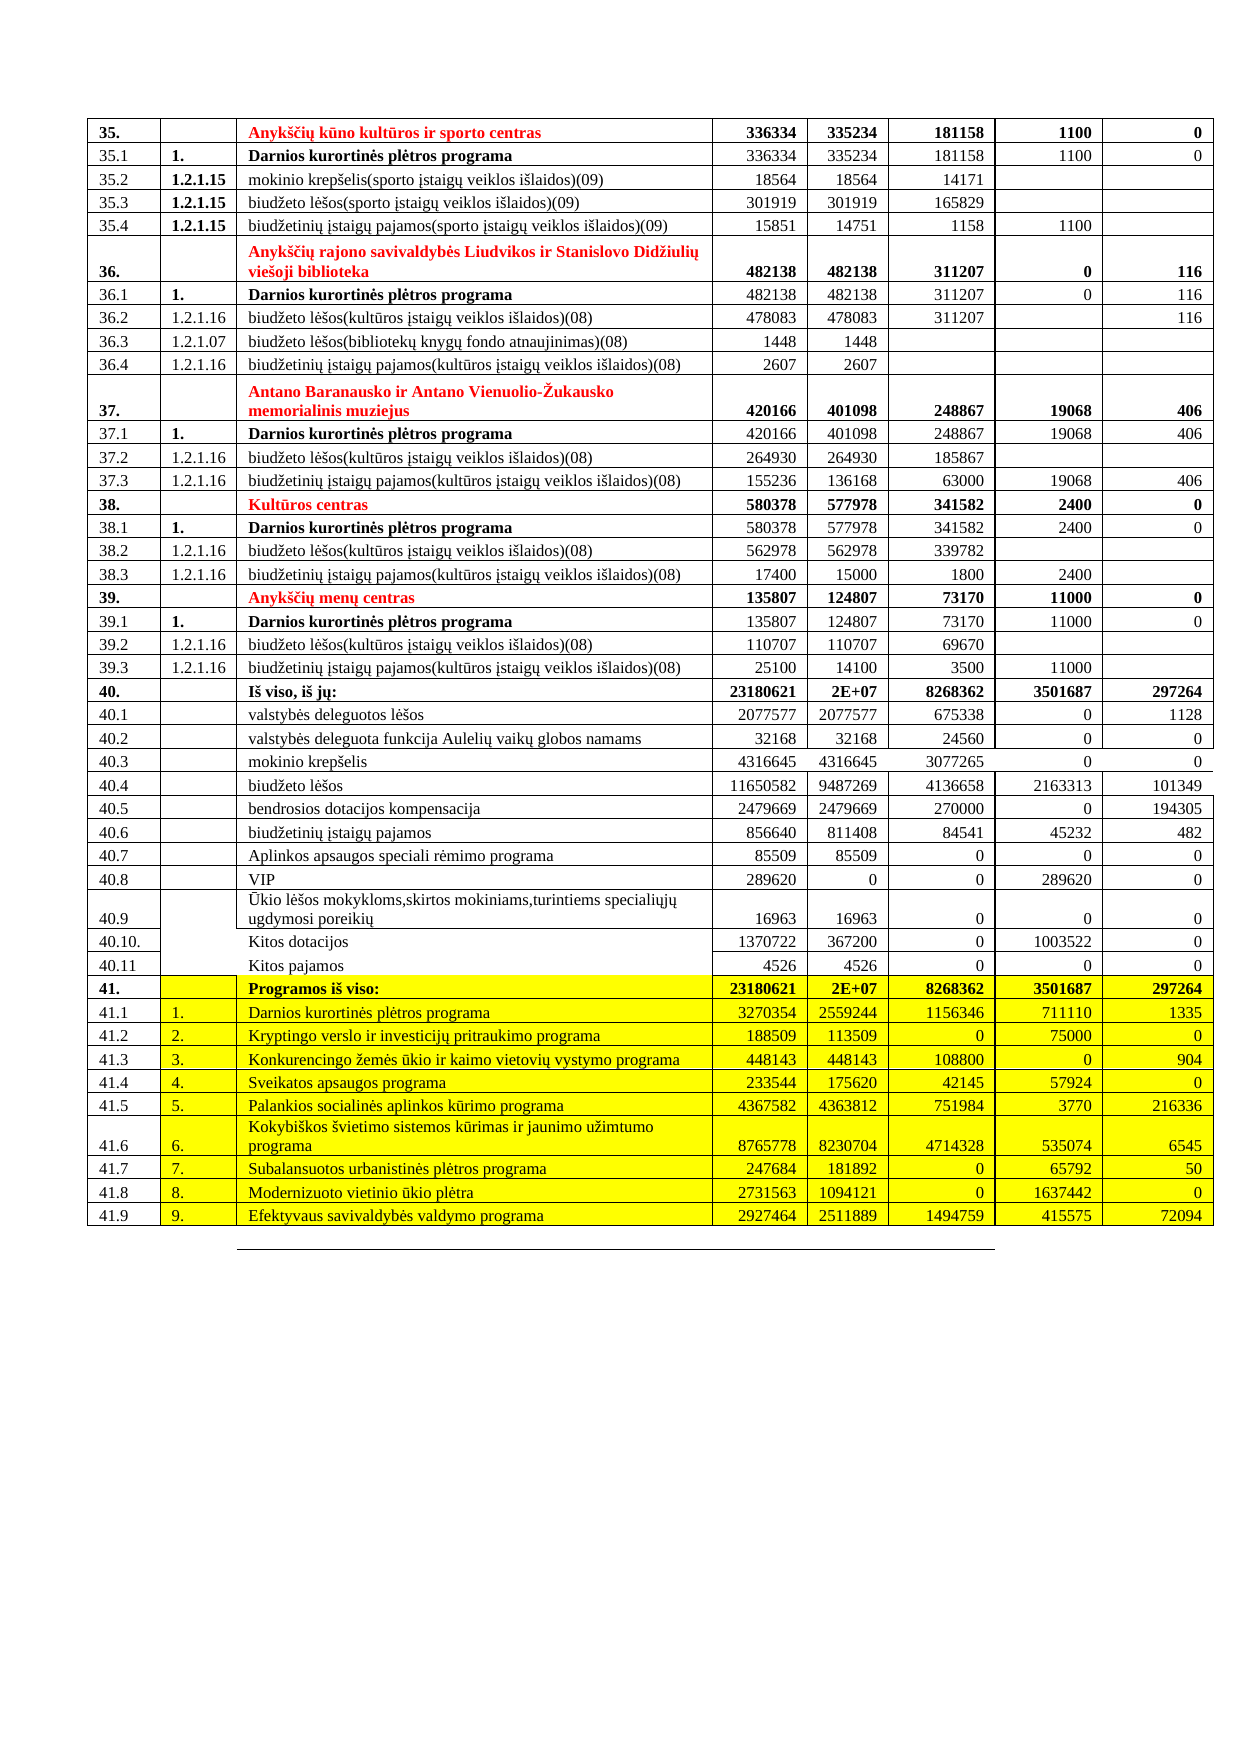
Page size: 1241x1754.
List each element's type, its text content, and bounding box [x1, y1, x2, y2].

table_cell [160, 1291, 237, 1314]
table_cell 0 [889, 952, 994, 975]
table_cell 482138 [808, 236, 888, 281]
table_cell 4367582 [713, 1093, 807, 1115]
table_cell Kultūros centras [237, 491, 712, 513]
table_cell 23180621 [713, 679, 807, 701]
table_cell 420166 [713, 421, 807, 443]
table_cell 406 [1103, 375, 1213, 420]
table_cell valstybės deleguota funkcija Aulelių vaikų globos namams [237, 725, 712, 748]
table_cell Anykščių rajono savivaldybės Liudvikos ir Stanislovo Didžiulių viešoji biblioteka [237, 236, 712, 281]
table_cell 247684 [713, 1156, 807, 1178]
table_cell biudžetinių įstaigų pajamos(sporto įstaigų veiklos išlaidos)(09) [237, 213, 712, 235]
table_cell 0 [996, 725, 1102, 748]
table_cell Efektyvaus savivaldybės valdymo programa [237, 1203, 712, 1225]
table_cell 0 [996, 702, 1102, 724]
table_cell 19068 [996, 468, 1102, 490]
table_cell 101349 [1103, 772, 1213, 795]
table_cell 45232 [996, 819, 1102, 842]
table_cell 339782 [889, 538, 994, 560]
table_cell 110707 [713, 632, 807, 654]
table_cell 675338 [889, 702, 994, 724]
table_cell 84541 [889, 819, 994, 842]
table_cell 73170 [889, 585, 994, 607]
table_cell 69670 [889, 632, 994, 654]
table_cell 37.3 [88, 468, 160, 490]
table_cell 0 [1103, 1070, 1213, 1092]
table_cell 116 [1103, 236, 1213, 281]
table_cell 448143 [808, 1046, 888, 1068]
table_cell 1100 [996, 143, 1102, 165]
table_cell 478083 [713, 305, 807, 327]
table_cell 341582 [889, 515, 994, 537]
table_cell 401098 [808, 375, 888, 420]
table_cell 1128 [1103, 702, 1213, 724]
table_cell 75000 [996, 1023, 1102, 1045]
table_cell 0 [1103, 1023, 1213, 1045]
table_cell [996, 305, 1102, 327]
table_cell 2400 [996, 515, 1102, 537]
table_cell 482138 [808, 282, 888, 304]
table_cell 113509 [808, 1023, 888, 1045]
table_cell 0 [889, 866, 994, 888]
table_cell 1.2.1.15 [161, 166, 236, 188]
table_cell 11000 [996, 655, 1102, 677]
table_cell 0 [996, 843, 1102, 865]
table_cell 65792 [996, 1156, 1102, 1178]
table_cell [808, 1291, 888, 1314]
table_cell biudžetinių įstaigų pajamos(kultūros įstaigų veiklos išlaidos)(08) [237, 655, 712, 677]
table_cell 0 [996, 236, 1102, 281]
table_cell 406 [1103, 468, 1213, 490]
table_cell biudžeto lėšos(kultūros įstaigų veiklos išlaidos)(08) [237, 444, 712, 467]
table_cell 4363812 [808, 1093, 888, 1115]
table_cell 289620 [996, 866, 1102, 888]
table_cell Darnios kurortinės plėtros programa [237, 421, 712, 443]
table_cell 1.2.1.16 [161, 444, 236, 467]
table_cell 0 [889, 1179, 994, 1202]
table_cell 36.1 [88, 282, 160, 304]
table_cell 1. [161, 282, 236, 304]
table_cell 562978 [713, 538, 807, 560]
table_cell 8765778 [713, 1116, 807, 1155]
table_cell 1. [161, 515, 236, 537]
table_cell 38.3 [88, 561, 160, 584]
table_cell [995, 1272, 1103, 1291]
table_cell 297264 [1103, 976, 1213, 998]
table_cell 40. [88, 679, 160, 701]
table_cell 248867 [889, 375, 994, 420]
table_cell biudžeto lėšos(kultūros įstaigų veiklos išlaidos)(08) [237, 538, 712, 560]
table_cell [88, 1226, 160, 1248]
table_cell [889, 329, 994, 351]
table_cell Iš viso, iš jų: [237, 679, 712, 701]
table_cell [161, 119, 236, 142]
table_cell [161, 819, 236, 842]
table_cell 40.9 [88, 890, 160, 928]
table_cell 124807 [808, 585, 888, 607]
table_cell 16963 [713, 890, 807, 928]
table_cell 0 [1103, 929, 1213, 951]
table_cell biudžetinių įstaigų pajamos(kultūros įstaigų veiklos išlaidos)(08) [237, 561, 712, 584]
table_cell 301919 [808, 190, 888, 212]
table_cell [161, 491, 236, 513]
table_cell 16963 [808, 890, 888, 928]
table_cell 4526 [713, 952, 807, 975]
table_cell 32168 [713, 725, 807, 748]
table_cell 40.10. [88, 929, 160, 951]
table_cell [1103, 166, 1213, 188]
table_cell 9487269 [808, 772, 888, 795]
table_cell Ūkio lėšos mokykloms,skirtos mokiniams,turintiems specialiųjų ugdymosi poreikių [237, 890, 712, 928]
table_cell [995, 1226, 1103, 1248]
table_cell [237, 1272, 712, 1291]
table_cell 1100 [996, 119, 1102, 142]
table_cell [161, 702, 236, 724]
table_cell 0 [1103, 952, 1213, 975]
table_cell [1103, 1226, 1213, 1248]
table_cell 0 [1103, 608, 1213, 631]
table_cell Kitos dotacijos [237, 929, 712, 951]
table_cell [1103, 632, 1213, 654]
table_cell 38.1 [88, 515, 160, 537]
table_cell biudžeto lėšos [237, 772, 712, 795]
table_cell 19068 [996, 421, 1102, 443]
table_cell 1158 [889, 213, 994, 235]
table_cell [889, 352, 994, 374]
table_cell 1003522 [996, 929, 1102, 951]
table_cell 1156346 [889, 999, 994, 1022]
table_cell 0 [996, 282, 1102, 304]
table_cell 17400 [713, 561, 807, 584]
table_cell 165829 [889, 190, 994, 212]
table_cell 18564 [713, 166, 807, 188]
table_cell 406 [1103, 421, 1213, 443]
table_cell 40.4 [88, 772, 160, 795]
table_cell 751984 [889, 1093, 994, 1115]
table_cell 4714328 [889, 1116, 994, 1155]
table_cell 4. [161, 1070, 236, 1092]
table_cell 41. [88, 976, 160, 998]
table_cell 415575 [996, 1203, 1102, 1225]
table_cell 401098 [808, 421, 888, 443]
table_cell 32168 [808, 725, 888, 748]
table_cell 14751 [808, 213, 888, 235]
table_cell [161, 772, 236, 795]
table_cell 336334 [713, 143, 807, 165]
table_cell 11000 [996, 608, 1102, 631]
table_cell 8. [161, 1179, 236, 1202]
table_cell [161, 585, 236, 607]
table_cell 3501687 [996, 976, 1102, 998]
table_cell 0 [1103, 515, 1213, 537]
table_cell [1103, 444, 1213, 467]
table_cell 39.3 [88, 655, 160, 677]
table_cell 0 [889, 929, 994, 951]
table_cell [713, 1226, 807, 1248]
table_cell Programos iš viso: [237, 975, 712, 998]
table_cell Antano Baranausko ir Antano Vienuolio-Žukausko memorialinis muziejus [237, 375, 712, 420]
table_cell 0 [1103, 585, 1213, 607]
table_cell [161, 679, 236, 701]
table_cell 38.2 [88, 538, 160, 560]
table_cell Sveikatos apsaugos programa [237, 1070, 712, 1092]
table_cell 37.2 [88, 444, 160, 467]
table_cell 1. [161, 999, 236, 1022]
table_cell [161, 866, 236, 888]
table_cell 35.1 [88, 143, 160, 165]
table_cell Darnios kurortinės plėtros programa [237, 282, 712, 304]
table_cell [161, 796, 236, 818]
table_cell 6. [161, 1116, 236, 1155]
table_cell 1.2.1.16 [161, 561, 236, 584]
table_cell 1.2.1.16 [161, 632, 236, 654]
table_cell 264930 [713, 444, 807, 467]
table_cell [161, 951, 237, 975]
table_cell 40.7 [88, 843, 160, 865]
table_cell 1370722 [713, 929, 807, 951]
table_cell [1103, 329, 1213, 351]
table_cell 1.2.1.07 [161, 329, 236, 351]
table_cell 0 [808, 866, 888, 888]
table_cell [808, 1272, 888, 1291]
table_cell biudžeto lėšos(bibliotekų knygų fondo atnaujinimas)(08) [237, 329, 712, 351]
table_cell biudžetinių įstaigų pajamos(kultūros įstaigų veiklos išlaidos)(08) [237, 352, 712, 374]
table_cell [1103, 538, 1213, 560]
table_cell 2400 [996, 491, 1102, 513]
table_cell [161, 843, 236, 865]
table_cell 36.3 [88, 329, 160, 351]
table_cell Darnios kurortinės plėtros programa [237, 143, 712, 165]
table_cell 233544 [713, 1070, 807, 1092]
table_cell 11000 [996, 585, 1102, 607]
table_cell 270000 [889, 796, 994, 818]
table_cell 248867 [889, 421, 994, 443]
table_cell 478083 [808, 305, 888, 327]
table_cell 341582 [889, 491, 994, 513]
table_cell 2E+07 [808, 976, 888, 998]
table_cell Darnios kurortinės plėtros programa [237, 999, 712, 1022]
table_cell Anykščių menų centras [237, 585, 712, 607]
table_cell [237, 1250, 712, 1272]
table_cell 0 [889, 843, 994, 865]
table_cell 116 [1103, 282, 1213, 304]
table_cell 25100 [713, 655, 807, 677]
table_cell mokinio krepšelis(sporto įstaigų veiklos išlaidos)(09) [237, 166, 712, 188]
table_cell biudžeto lėšos(kultūros įstaigų veiklos išlaidos)(08) [237, 632, 712, 654]
table_cell [996, 538, 1102, 560]
table_cell 57924 [996, 1070, 1102, 1092]
table_cell 23180621 [713, 976, 807, 998]
table_cell 41.2 [88, 1023, 160, 1045]
table_cell 3500 [889, 655, 994, 677]
table_cell [161, 236, 236, 281]
table_cell 37.1 [88, 421, 160, 443]
table_cell 39. [88, 585, 160, 607]
table_cell 289620 [713, 866, 807, 888]
table_cell valstybės deleguotos lėšos [237, 702, 712, 724]
table_cell 335234 [808, 119, 888, 142]
table_cell 5. [161, 1093, 236, 1115]
table_cell 297264 [1103, 679, 1213, 701]
table_cell [160, 1226, 237, 1248]
table_cell 40.3 [88, 749, 160, 771]
table_cell 2. [161, 1023, 236, 1045]
table_cell 311207 [889, 236, 994, 281]
table_cell 1. [161, 143, 236, 165]
table_cell 188509 [713, 1023, 807, 1045]
table_cell 0 [1103, 1179, 1213, 1202]
table_cell Kryptingo verslo ir investicijų pritraukimo programa [237, 1023, 712, 1045]
table_cell 0 [1103, 143, 1213, 165]
table_cell 0 [1103, 725, 1213, 748]
table_cell 35.3 [88, 190, 160, 212]
table_cell 40.5 [88, 796, 160, 818]
table_cell 35. [88, 119, 160, 142]
table_cell 155236 [713, 468, 807, 490]
table_cell 36.4 [88, 352, 160, 374]
table_cell 14171 [889, 166, 994, 188]
table_cell 311207 [889, 305, 994, 327]
table_cell 1.2.1.16 [161, 655, 236, 677]
table_cell 181158 [889, 119, 994, 142]
table_cell 1094121 [808, 1179, 888, 1202]
table_cell [996, 329, 1102, 351]
table_cell 2163313 [996, 772, 1102, 795]
table_cell 2400 [996, 561, 1102, 584]
table_cell 2607 [713, 352, 807, 374]
table_cell [808, 1226, 888, 1248]
table_cell [161, 976, 236, 998]
table_cell [888, 1272, 995, 1291]
table_cell 35.4 [88, 213, 160, 235]
table_cell 562978 [808, 538, 888, 560]
table_cell 124807 [808, 608, 888, 631]
table_cell 4316645 [808, 749, 888, 771]
table_cell 41.6 [88, 1116, 160, 1155]
table_cell [1103, 561, 1213, 584]
table_cell 24560 [889, 725, 994, 748]
table_cell 85509 [808, 843, 888, 865]
table_cell 1800 [889, 561, 994, 584]
table_cell 482 [1103, 819, 1213, 842]
table_cell 904 [1103, 1046, 1213, 1068]
table_cell 2511889 [808, 1203, 888, 1225]
table_cell 1.2.1.15 [161, 190, 236, 212]
table_cell 0 [1103, 866, 1213, 888]
table_cell 15851 [713, 213, 807, 235]
table_cell Kitos pajamos [237, 951, 712, 975]
table_cell Darnios kurortinės plėtros programa [237, 515, 712, 537]
table_cell 8230704 [808, 1116, 888, 1155]
table_cell 301919 [713, 190, 807, 212]
table_cell 1. [161, 608, 236, 631]
table_cell 4316645 [713, 749, 807, 771]
table_cell 18564 [808, 166, 888, 188]
table_cell 0 [996, 952, 1102, 975]
table_cell 1448 [808, 329, 888, 351]
table_cell VIP [237, 866, 712, 888]
table_cell 2607 [808, 352, 888, 374]
table_cell [1103, 352, 1213, 374]
table_cell [1103, 213, 1213, 235]
table_cell 535074 [996, 1116, 1102, 1155]
table_cell 2731563 [713, 1179, 807, 1202]
table_cell [237, 1291, 712, 1314]
table_cell biudžeto lėšos(sporto įstaigų veiklos išlaidos)(09) [237, 190, 712, 212]
table_cell [713, 1250, 807, 1272]
table_cell 3. [161, 1046, 236, 1068]
table_cell 2479669 [713, 796, 807, 818]
table_cell 577978 [808, 515, 888, 537]
table_cell 0 [889, 1156, 994, 1178]
table_cell 1448 [713, 329, 807, 351]
table_cell 116 [1103, 305, 1213, 327]
table_cell 8268362 [889, 976, 994, 998]
table_cell 40.8 [88, 866, 160, 888]
table_cell 0 [1103, 890, 1213, 928]
table_cell 811408 [808, 819, 888, 842]
table_cell 1.2.1.16 [161, 305, 236, 327]
table_cell 0 [1103, 491, 1213, 513]
table_cell 7. [161, 1156, 236, 1178]
table_cell 11650582 [713, 772, 807, 795]
table_cell 40.2 [88, 725, 160, 748]
table_cell 577978 [808, 491, 888, 513]
table_cell [88, 1291, 160, 1314]
table_cell 63000 [889, 468, 994, 490]
table_cell 41.1 [88, 999, 160, 1022]
table_cell 336334 [713, 119, 807, 142]
table_cell 3077265 [888, 749, 995, 771]
table_cell biudžetinių įstaigų pajamos(kultūros įstaigų veiklos išlaidos)(08) [237, 468, 712, 490]
table_cell 0 [1103, 749, 1213, 771]
table_cell 1335 [1103, 999, 1213, 1022]
table_cell 15000 [808, 561, 888, 584]
table_cell Aplinkos apsaugos speciali rėmimo programa [237, 843, 712, 865]
table_cell 0 [996, 890, 1102, 928]
table_cell [888, 1291, 995, 1314]
table_cell [713, 1272, 807, 1291]
table_cell Anykščių kūno kultūros ir sporto centras [237, 119, 712, 142]
table_cell 181892 [808, 1156, 888, 1178]
table_cell biudžetinių įstaigų pajamos [237, 819, 712, 842]
table_cell 37. [88, 375, 160, 420]
table_cell [161, 928, 237, 951]
table_cell 0 [996, 1046, 1102, 1068]
table_cell 40.11 [88, 952, 160, 975]
table_cell 311207 [889, 282, 994, 304]
table_cell 41.7 [88, 1156, 160, 1178]
table_cell 50 [1103, 1156, 1213, 1178]
table_cell [996, 632, 1102, 654]
table_cell 185867 [889, 444, 994, 467]
table_cell 110707 [808, 632, 888, 654]
table_cell 4526 [808, 952, 888, 975]
table_cell [160, 1272, 237, 1291]
table_cell 367200 [808, 929, 888, 951]
table_cell 41.4 [88, 1070, 160, 1092]
table_cell 0 [889, 1023, 994, 1045]
table_cell 0 [995, 749, 1103, 771]
table_cell 580378 [713, 491, 807, 513]
table_cell [161, 375, 236, 420]
table_cell Darnios kurortinės plėtros programa [237, 608, 712, 631]
table_cell 216336 [1103, 1093, 1213, 1115]
table_cell [996, 444, 1102, 467]
table_cell 1.2.1.16 [161, 538, 236, 560]
table_cell 194305 [1103, 796, 1213, 818]
table_cell 711110 [996, 999, 1102, 1022]
table_cell 14100 [808, 655, 888, 677]
table_cell biudžeto lėšos(kultūros įstaigų veiklos išlaidos)(08) [237, 305, 712, 327]
table_cell 264930 [808, 444, 888, 467]
table_cell [995, 1291, 1103, 1314]
table_cell 3270354 [713, 999, 807, 1022]
table_cell 42145 [889, 1070, 994, 1092]
table_cell 8268362 [889, 679, 994, 701]
table_cell 1. [161, 421, 236, 443]
table_cell [88, 1249, 160, 1272]
table_cell 2927464 [713, 1203, 807, 1225]
table_cell 135807 [713, 608, 807, 631]
table_cell [1103, 1272, 1213, 1291]
table_cell [1103, 1249, 1213, 1272]
table_cell 482138 [713, 282, 807, 304]
table_cell mokinio krepšelis [237, 749, 712, 771]
table_cell [161, 725, 236, 748]
table_cell 2077577 [808, 702, 888, 724]
table_cell 36.2 [88, 305, 160, 327]
table_cell [161, 890, 236, 928]
table_cell 108800 [889, 1046, 994, 1068]
table_cell [1103, 1291, 1213, 1314]
table_cell 35.2 [88, 166, 160, 188]
table_cell 40.1 [88, 702, 160, 724]
table_cell 0 [1103, 843, 1213, 865]
table_cell 0 [996, 796, 1102, 818]
table_cell 36. [88, 236, 160, 281]
table_cell 1494759 [889, 1203, 994, 1225]
table_cell 2479669 [808, 796, 888, 818]
table_cell 9. [161, 1203, 236, 1225]
table_cell [237, 1226, 712, 1248]
table_cell 136168 [808, 468, 888, 490]
table_cell 41.5 [88, 1093, 160, 1115]
table_cell Kokybiškos švietimo sistemos kūrimas ir jaunimo užimtumo programa [237, 1116, 712, 1155]
table_cell 1.2.1.16 [161, 468, 236, 490]
table_cell 0 [1103, 119, 1213, 142]
table_cell 856640 [713, 819, 807, 842]
table_cell 85509 [713, 843, 807, 865]
table_cell 420166 [713, 375, 807, 420]
table_cell 1637442 [996, 1179, 1102, 1202]
table_cell 181158 [889, 143, 994, 165]
table_cell [160, 1249, 237, 1272]
table_cell [713, 1291, 807, 1314]
table_cell [1103, 655, 1213, 677]
table_cell 135807 [713, 585, 807, 607]
table_cell 73170 [889, 608, 994, 631]
table_cell 3770 [996, 1093, 1102, 1115]
table_cell 4136658 [889, 772, 994, 795]
table_cell 72094 [1103, 1203, 1213, 1225]
table_cell Palankios socialinės aplinkos kūrimo programa [237, 1093, 712, 1115]
table_cell 0 [889, 890, 994, 928]
table_cell 175620 [808, 1070, 888, 1092]
table_cell Konkurencingo žemės ūkio ir kaimo vietovių vystymo programa [237, 1046, 712, 1068]
table_cell 335234 [808, 143, 888, 165]
table_cell [995, 1249, 1103, 1272]
table_cell 19068 [996, 375, 1102, 420]
table_cell [808, 1250, 888, 1272]
table_cell 6545 [1103, 1116, 1213, 1155]
table_cell 40.6 [88, 819, 160, 842]
table_cell 2E+07 [808, 679, 888, 701]
table_cell 41.8 [88, 1179, 160, 1202]
table_cell 1.2.1.15 [161, 213, 236, 235]
table_cell 580378 [713, 515, 807, 537]
table_cell Subalansuotos urbanistinės plėtros programa [237, 1156, 712, 1178]
table_cell 2077577 [713, 702, 807, 724]
table_cell 482138 [713, 236, 807, 281]
table_cell 39.1 [88, 608, 160, 631]
table_cell 38. [88, 491, 160, 513]
table_cell [88, 1272, 160, 1291]
table_cell [996, 190, 1102, 212]
table_cell 39.2 [88, 632, 160, 654]
table_cell 1100 [996, 213, 1102, 235]
table_cell 2559244 [808, 999, 888, 1022]
table_cell [888, 1250, 995, 1272]
table_cell 448143 [713, 1046, 807, 1068]
table_cell 3501687 [996, 679, 1102, 701]
table_cell 41.3 [88, 1046, 160, 1068]
table_cell bendrosios dotacijos kompensacija [237, 796, 712, 818]
table_cell [996, 352, 1102, 374]
table_cell [1103, 190, 1213, 212]
table_cell Modernizuoto vietinio ūkio plėtra [237, 1179, 712, 1202]
table_cell [996, 166, 1102, 188]
table_cell 1.2.1.16 [161, 352, 236, 374]
table_cell 41.9 [88, 1203, 160, 1225]
table_cell [161, 749, 236, 771]
table_cell [888, 1226, 995, 1248]
